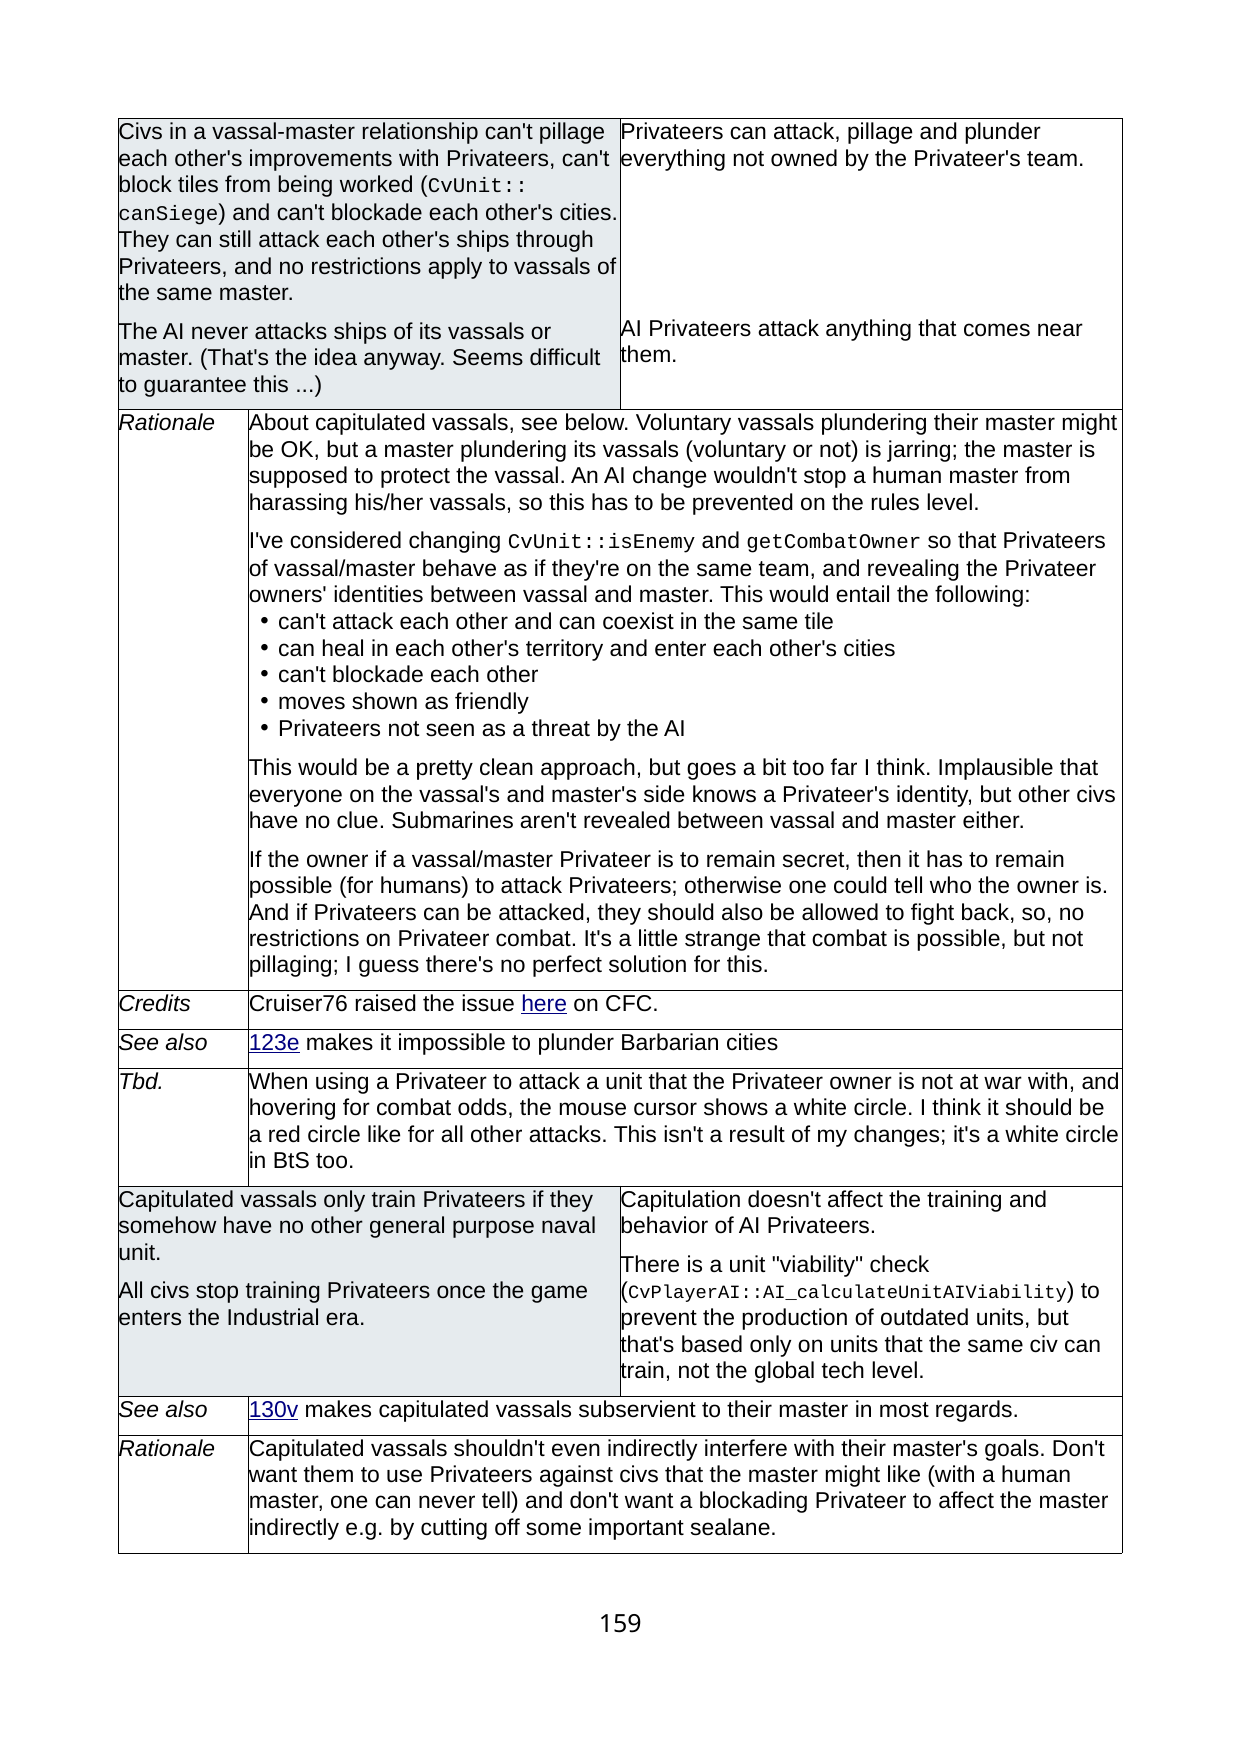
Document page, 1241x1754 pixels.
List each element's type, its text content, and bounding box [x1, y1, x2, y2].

table_cell 130v makes capitulated vassals subservient to their master in most regards. [249, 1397, 1122, 1434]
table_cell About capitulated vassals, see below. Voluntary vassals plundering their master might be OK, but a master plundering its vassals (voluntary or not) is jarring; the master is supposed to protect the vassal. An AI change wouldn't stop a human master from harassing his/her vassals, so this has to be prevented on the rules level. I've considered changing CvUnit::isEnemy and getCombatOwner so that Privateers of vassal/master behave as if they're on the same team, and revealing the Privateer owners' identities between vassal and master. This would entail the following: can't attack each other and can coexist in the same tile can heal in each other's territory and enter each other's cities can't blockade each other moves shown as friendly Privateers not seen as a threat by the AI This would be a pretty clean approach, but goes a bit too far I think. Implausible that everyone on the vassal's and master's side knows a Privateer's identity, but other civs have no clue. Submarines aren't revealed between vassal and master either. If the owner if a vassal/master Privateer is to remain secret, then it has to remain possible (for humans) to attack Privateers; otherwise one could tell who the owner is. And if Privateers can be attacked, they should also be allowed to fight back, so, no restrictions on Privateer combat. It's a little strange that combat is possible, but not pillaging; I guess there's no perfect solution for this. [249, 410, 1122, 990]
table_cell Capitulation doesn't affect the training and behavior of AI Privateers. There is a unit "viability" check (CvPlayerAI::AI_calculateUnitAIViability) to prevent the production of outdated units, but that's based only on units that the same civ can train, not the global tech level. [621, 1187, 1122, 1396]
table_cell Cruiser76 raised the issue here on CFC. [249, 991, 1122, 1029]
table_cell 123e makes it impossible to plunder Barbarian cities [249, 1030, 1122, 1068]
table_cell Capitulated vassals shouldn't even indirectly interfere with their master's goals. Don't want them to use Privateers against civs that the master might like (with a human master, one can never tell) and don't want a blockading Privateer to affect the master indirectly e.g. by cutting off some important sealane. [249, 1436, 1122, 1552]
table_cell Privateers can attack, pillage and plunder everything not owned by the Privateer's team. AI Privateers attack anything that comes near them. [621, 119, 1122, 409]
table_cell Credits [119, 991, 248, 1029]
table_cell When using a Privateer to attack a unit that the Privateer owner is not at war with, and hovering for combat odds, the mouse cursor shows a white circle. I think it should be a red circle like for all other attacks. This isn't a result of my changes; it's a white circle in BtS too. [249, 1069, 1122, 1186]
table_cell See also [119, 1030, 248, 1068]
table_cell Tbd. [119, 1069, 248, 1186]
table_cell Rationale [119, 410, 248, 990]
table_cell Capitulated vassals only train Privateers if they somehow have no other general purpose naval unit. All civs stop training Privateers once the game enters the Industrial era. [119, 1187, 620, 1396]
table_cell Civs in a vassal-master relationship can't pillage each other's improvements with Privateers, can't block tiles from being worked (CvUnit:: canSiege) and can't blockade each other's cities. They can still attack each other's ships through Privateers, and no restrictions apply to vassals of the same master. The AI never attacks ships of its vassals or master. (That's the idea anyway. Seems difficult to guarantee this ...) [119, 119, 620, 409]
table_cell See also [119, 1397, 248, 1434]
table_cell Rationale [119, 1436, 248, 1552]
